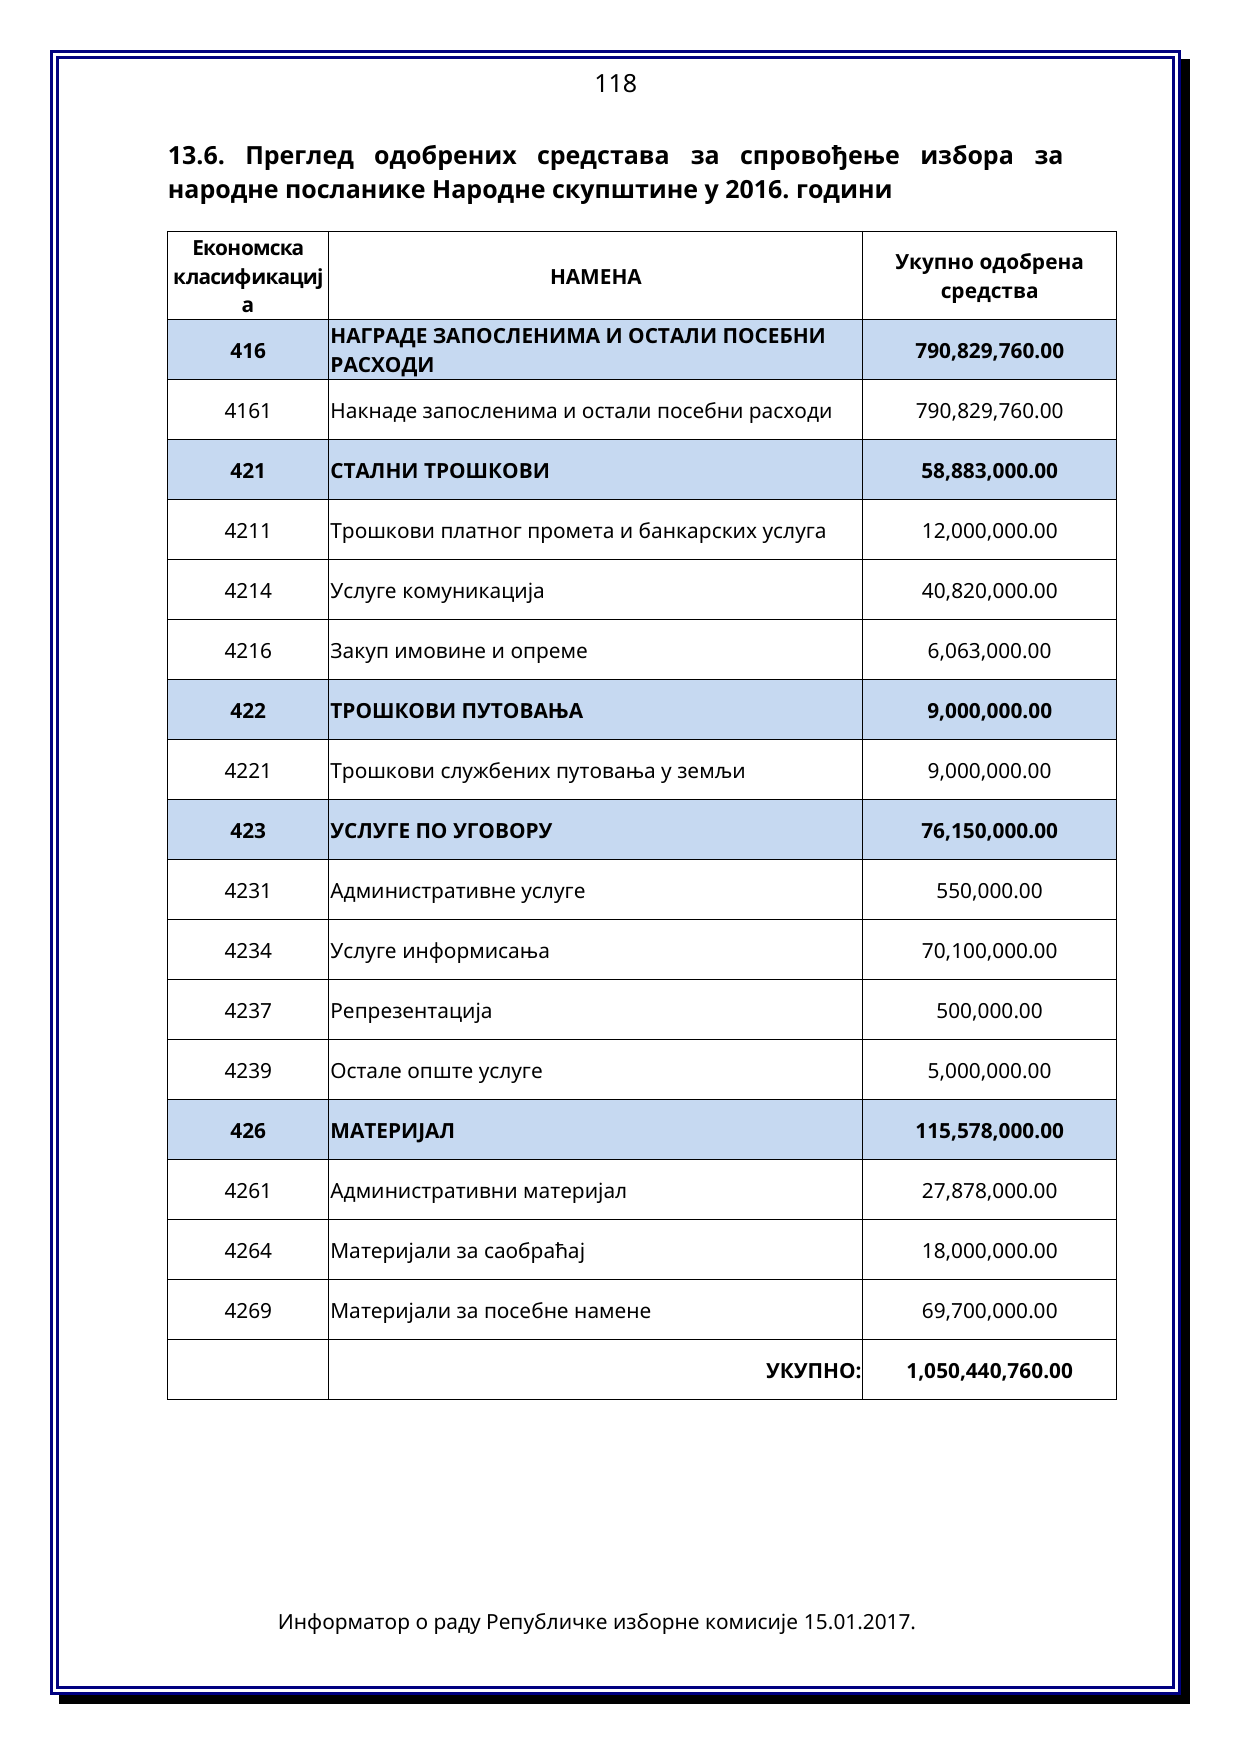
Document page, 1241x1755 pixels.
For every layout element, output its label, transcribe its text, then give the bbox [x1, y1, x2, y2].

table_cell МАТЕРИЈАЛ [329, 1100, 862, 1159]
table_cell 4214 [168, 560, 328, 619]
table_header Економска класификација [168, 232, 328, 319]
table_cell 5,000,000.00 [863, 1040, 1116, 1099]
table_cell 421 [168, 440, 328, 499]
table_header Укупно одобрена средства [863, 232, 1116, 319]
table_cell 790,829,760.00 [863, 380, 1116, 439]
table_cell 12,000,000.00 [863, 500, 1116, 559]
table_cell 9,000,000.00 [863, 740, 1116, 799]
table_cell 416 [168, 320, 328, 379]
table_cell 76,150,000.00 [863, 800, 1116, 859]
table_cell УКУПНО: [329, 1340, 862, 1399]
table_cell Трошкови службених путовања у земљи [329, 740, 862, 799]
table_cell СТАЛНИ ТРОШКОВИ [329, 440, 862, 499]
table_cell Закуп имовине и опреме [329, 620, 862, 679]
table_cell 9,000,000.00 [863, 680, 1116, 739]
table_cell 18,000,000.00 [863, 1220, 1116, 1279]
table_cell 4161 [168, 380, 328, 439]
table_cell 4269 [168, 1280, 328, 1339]
table_cell 4211 [168, 500, 328, 559]
table_cell Административне услуге [329, 860, 862, 919]
table_cell 500,000.00 [863, 980, 1116, 1039]
table_cell 70,100,000.00 [863, 920, 1116, 979]
table_cell Услуге комуникација [329, 560, 862, 619]
table_cell УСЛУГЕ ПО УГОВОРУ [329, 800, 862, 859]
table_cell НАГРАДЕ ЗАПОСЛЕНИМА И ОСТАЛИ ПОСЕБНИ РАСХОДИ [329, 320, 862, 379]
table_cell 4264 [168, 1220, 328, 1279]
table_cell 40,820,000.00 [863, 560, 1116, 619]
table_cell 423 [168, 800, 328, 859]
table_cell 4216 [168, 620, 328, 679]
table_cell Материјали за саобраћај [329, 1220, 862, 1279]
table_cell 69,700,000.00 [863, 1280, 1116, 1339]
table_cell 1,050,440,760.00 [863, 1340, 1116, 1399]
table_cell Накнаде запосленима и остали посебни расходи [329, 380, 862, 439]
table_cell Репрезентација [329, 980, 862, 1039]
table_cell Материјали за посебне намене [329, 1280, 862, 1339]
table_cell 4261 [168, 1160, 328, 1219]
table_cell 790,829,760.00 [863, 320, 1116, 379]
table_cell [168, 1340, 328, 1399]
table_cell 4231 [168, 860, 328, 919]
table_cell 4221 [168, 740, 328, 799]
table_header НАМЕНА [329, 232, 862, 319]
table_cell 422 [168, 680, 328, 739]
table_cell 4234 [168, 920, 328, 979]
table_cell 115,578,000.00 [863, 1100, 1116, 1159]
table_cell 426 [168, 1100, 328, 1159]
table_cell Административни материјал [329, 1160, 862, 1219]
subtitle 13.6. Преглед одобрених средстава за спровођење избора за народне посланике Народне скупштине у 2016. години [168, 138, 1063, 206]
table_cell Услуге информисања [329, 920, 862, 979]
table_cell 58,883,000.00 [863, 440, 1116, 499]
table_cell ТРОШКОВИ ПУТОВАЊА [329, 680, 862, 739]
table_cell 4239 [168, 1040, 328, 1099]
table_cell 4237 [168, 980, 328, 1039]
table_cell 6,063,000.00 [863, 620, 1116, 679]
table_cell Остале опште услуге [329, 1040, 862, 1099]
table_cell 27,878,000.00 [863, 1160, 1116, 1219]
table_cell Трошкови платног промета и банкарских услуга [329, 500, 862, 559]
table_cell 550,000.00 [863, 860, 1116, 919]
